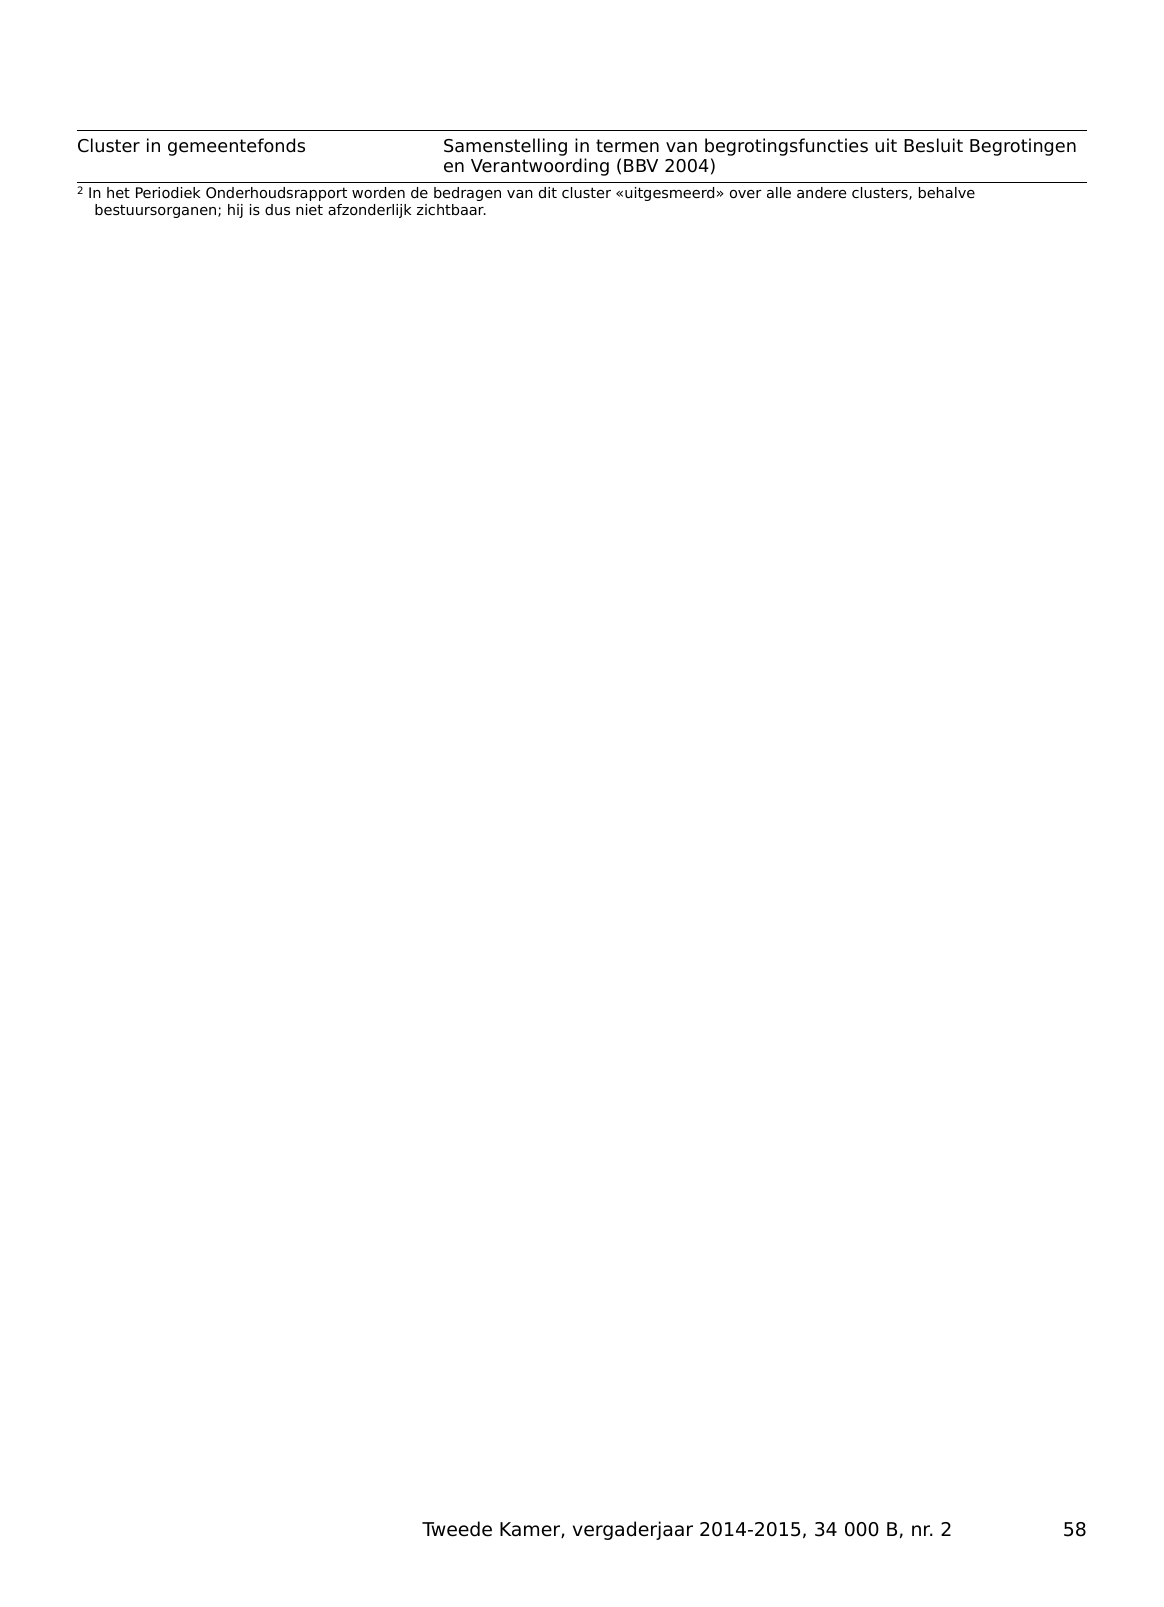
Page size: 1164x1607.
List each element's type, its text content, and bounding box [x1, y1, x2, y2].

table_cell 2 In het Periodiek Onderhoudsrapport worden de bedragen van dit cluster «uitgesmeerd» over alle andere clusters, behalve bestuursorganen; hij is dus niet afzonderlijk zichtbaar. [77, 183, 1087, 219]
table_header Samenstelling in termen van begrotingsfuncties uit Besluit Begrotingen en Verantwoording (BBV 2004) [437, 131, 1087, 182]
table_header Cluster in gemeentefonds [77, 131, 437, 182]
